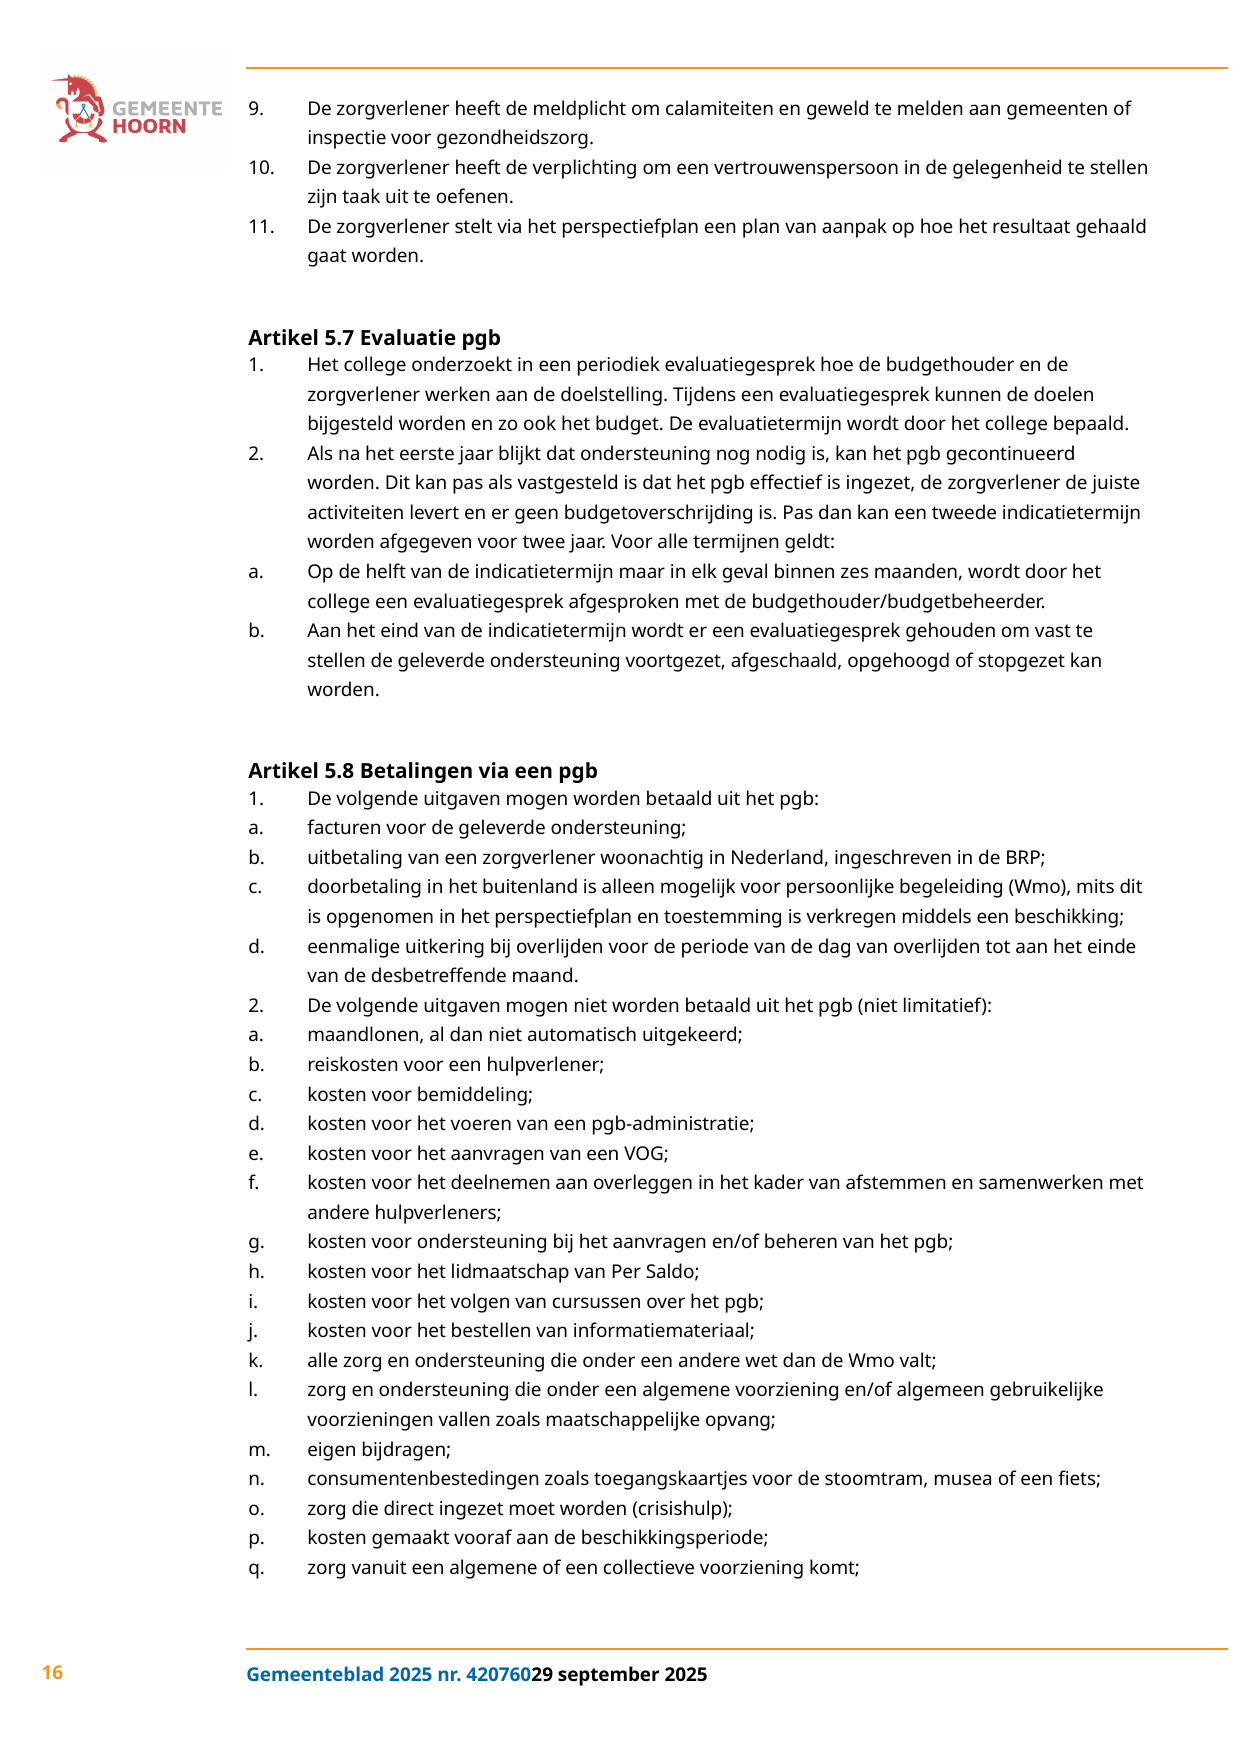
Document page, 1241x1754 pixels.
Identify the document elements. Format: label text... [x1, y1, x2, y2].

list zorg en ondersteuning die onder een algemene voorziening en/of algemeen gebruikelijke voorzieningen vallen zoals maatschappelijke opvang; [248, 1377, 1152, 1432]
list kosten voor het deelnemen aan overleggen in het kader van afstemmen en samenwerken met andere hulpverleners; [248, 1169, 1152, 1225]
list uitbetaling van een zorgverlener woonachtig in Nederland, ingeschreven in de BRP; [248, 844, 1152, 870]
list facturen voor de geleverde ondersteuning; [248, 814, 1152, 840]
list Op de helft van de indicatietermijn maar in elk geval binnen zes maanden, wordt door het college een evaluatiegesprek afgesproken met de budgethouder/budgetbeheerder. [248, 558, 1152, 613]
list De zorgverlener heeft de verplichting om een vertrouwenspersoon in de gelegenheid te stellen zijn taak uit te oefenen. [248, 154, 1152, 209]
list kosten gemaakt vooraf aan de beschikkingsperiode; [248, 1524, 1152, 1550]
list kosten voor het aanvragen van een VOG; [248, 1140, 1152, 1166]
list Aan het eind van de indicatietermijn wordt er een evaluatiegesprek gehouden om vast te stellen de geleverde ondersteuning voortgezet, afgeschaald, opgehoogd of stopgezet kan worden. [248, 617, 1152, 702]
list De volgende uitgaven mogen niet worden betaald uit het pgb (niet limitatief): [248, 992, 1152, 1018]
list De zorgverlener heeft de meldplicht om calamiteiten en geweld te melden aan gemeenten of inspectie voor gezondheidszorg. [248, 95, 1152, 150]
text Artikel 5.8 Betalingen via een pgb [248, 757, 1152, 785]
text Artikel 5.7 Evaluatie pgb [248, 323, 1152, 351]
list kosten voor het lidmaatschap van Per Saldo; [248, 1258, 1152, 1284]
list eenmalige uitkering bij overlijden voor de periode van de dag van overlijden tot aan het einde van de desbetreffende maand. [248, 933, 1152, 988]
list Het college onderzoekt in een periodiek evaluatiegesprek hoe de budgethouder en de zorgverlener werken aan de doelstelling. Tijdens een evaluatiegesprek kunnen de doelen bijgesteld worden en zo ook het budget. De evaluatietermijn wordt door het college bepaald. [248, 351, 1152, 436]
list kosten voor het bestellen van informatiemateriaal; [248, 1317, 1152, 1343]
list kosten voor het voeren van een pgb-administratie; [248, 1110, 1152, 1136]
picture [41, 47, 231, 172]
list kosten voor het volgen van cursussen over het pgb; [248, 1288, 1152, 1314]
list kosten voor ondersteuning bij het aanvragen en/of beheren van het pgb; [248, 1229, 1152, 1254]
list Als na het eerste jaar blijkt dat ondersteuning nog nodig is, kan het pgb gecontinueerd worden. Dit kan pas als vastgesteld is dat het pgb effectief is ingezet, de zorgverlener de juiste activiteiten levert en er geen budgetoverschrijding is. Pas dan kan een tweede indicatietermijn worden afgegeven voor twee jaar. Voor alle termijnen geldt: [248, 440, 1152, 554]
list reiskosten voor een hulpverlener; [248, 1051, 1152, 1077]
list maandlonen, al dan niet automatisch uitgekeerd; [248, 1022, 1152, 1047]
list zorg die direct ingezet moet worden (crisishulp); [248, 1495, 1152, 1521]
list kosten voor bemiddeling; [248, 1081, 1152, 1107]
list De volgende uitgaven mogen worden betaald uit het pgb: [248, 785, 1152, 811]
list zorg vanuit een algemene of een collectieve voorziening komt; [248, 1554, 1152, 1580]
list eigen bijdragen; [248, 1436, 1152, 1462]
list alle zorg en ondersteuning die onder een andere wet dan de Wmo valt; [248, 1347, 1152, 1373]
list doorbetaling in het buitenland is alleen mogelijk voor persoonlijke begeleiding (Wmo), mits dit is opgenomen in het perspectiefplan en toestemming is verkregen middels een beschikking; [248, 874, 1152, 929]
list consumentenbestedingen zoals toegangskaartjes voor de stoomtram, musea of een fiets; [248, 1465, 1152, 1491]
list De zorgverlener stelt via het perspectiefplan een plan van aanpak op hoe het resultaat gehaald gaat worden. [248, 213, 1152, 268]
